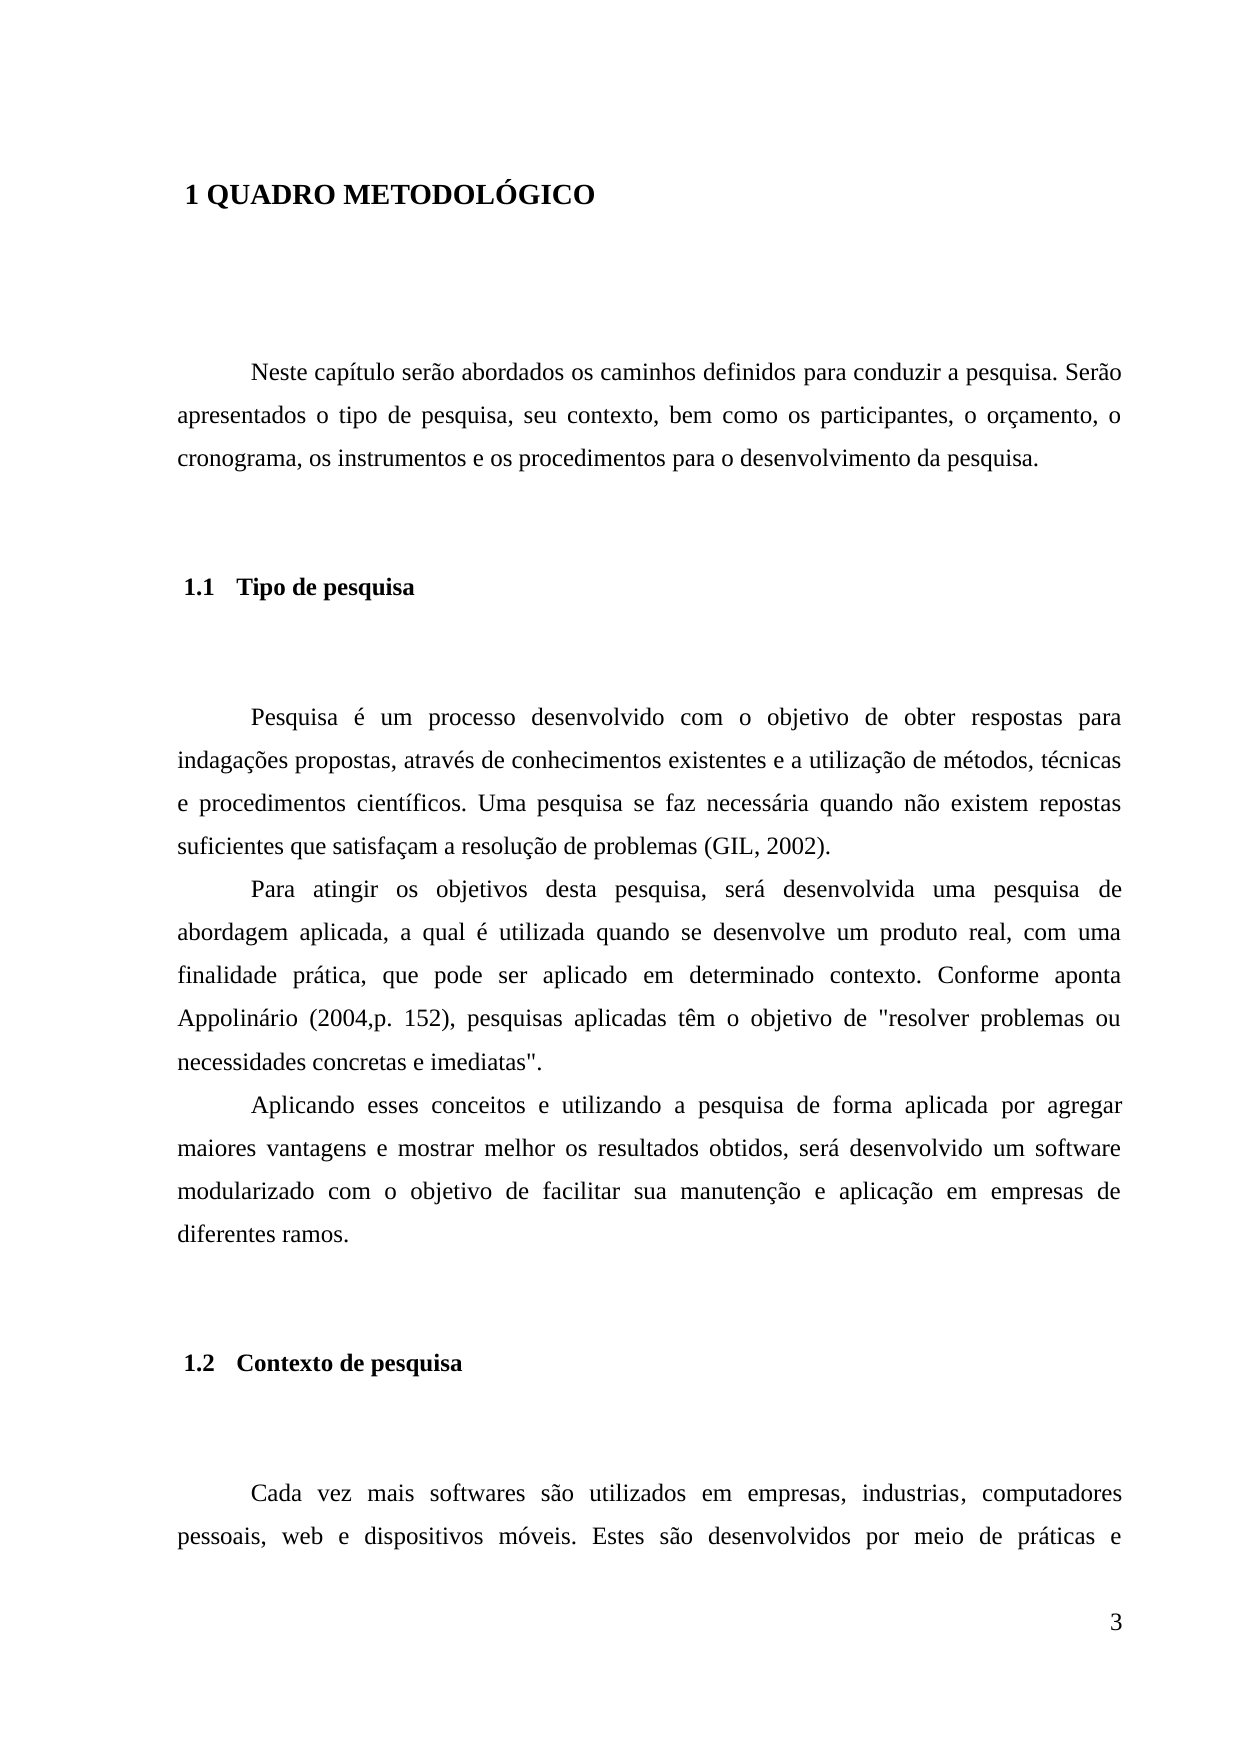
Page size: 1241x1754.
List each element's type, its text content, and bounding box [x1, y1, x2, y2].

text Cada vez mais softwares são utilizados em empresas, industrias, computadores pessoais, web e dispositivos móveis. Estes são desenvolvidos por meio de práticas e [177, 1478, 1122, 1550]
subtitle Tipo de pesquisa [177, 572, 1122, 601]
text Pesquisa é um processo desenvolvido com o objetivo de obter respostas para indagações propostas, através de conhecimentos existentes e a utilização de métodos, técnicas e procedimentos científicos. Uma pesquisa se faz necessária quando não existem repostas suficientes que satisfaçam a resolução de problemas (GIL, 2002). [177, 702, 1122, 860]
text Aplicando esses conceitos e utilizando a pesquisa de forma aplicada por agregar maiores vantagens e mostrar melhor os resultados obtidos, será desenvolvido um software modularizado com o objetivo de facilitar sua manutenção e aplicação em empresas de diferentes ramos. [177, 1090, 1122, 1248]
subtitle Contexto de pesquisa [177, 1348, 1122, 1377]
text Para atingir os objetivos desta pesquisa, será desenvolvida uma pesquisa de abordagem aplicada, a qual é utilizada quando se desenvolve um produto real, com uma finalidade prática, que pode ser aplicado em determinado contexto. Conforme aponta Appolinário (2004,p. 152), pesquisas aplicadas têm o objetivo de "resolver problemas ou necessidades concretas e imediatas". [177, 874, 1122, 1075]
title Quadro metodológico [177, 177, 1122, 211]
text Neste capítulo serão abordados os caminhos definidos para conduzir a pesquisa. Serão apresentados o tipo de pesquisa, seu contexto, bem como os participantes, o orçamento, o cronograma, os instrumentos e os procedimentos para o desenvolvimento da pesquisa. [177, 357, 1122, 472]
